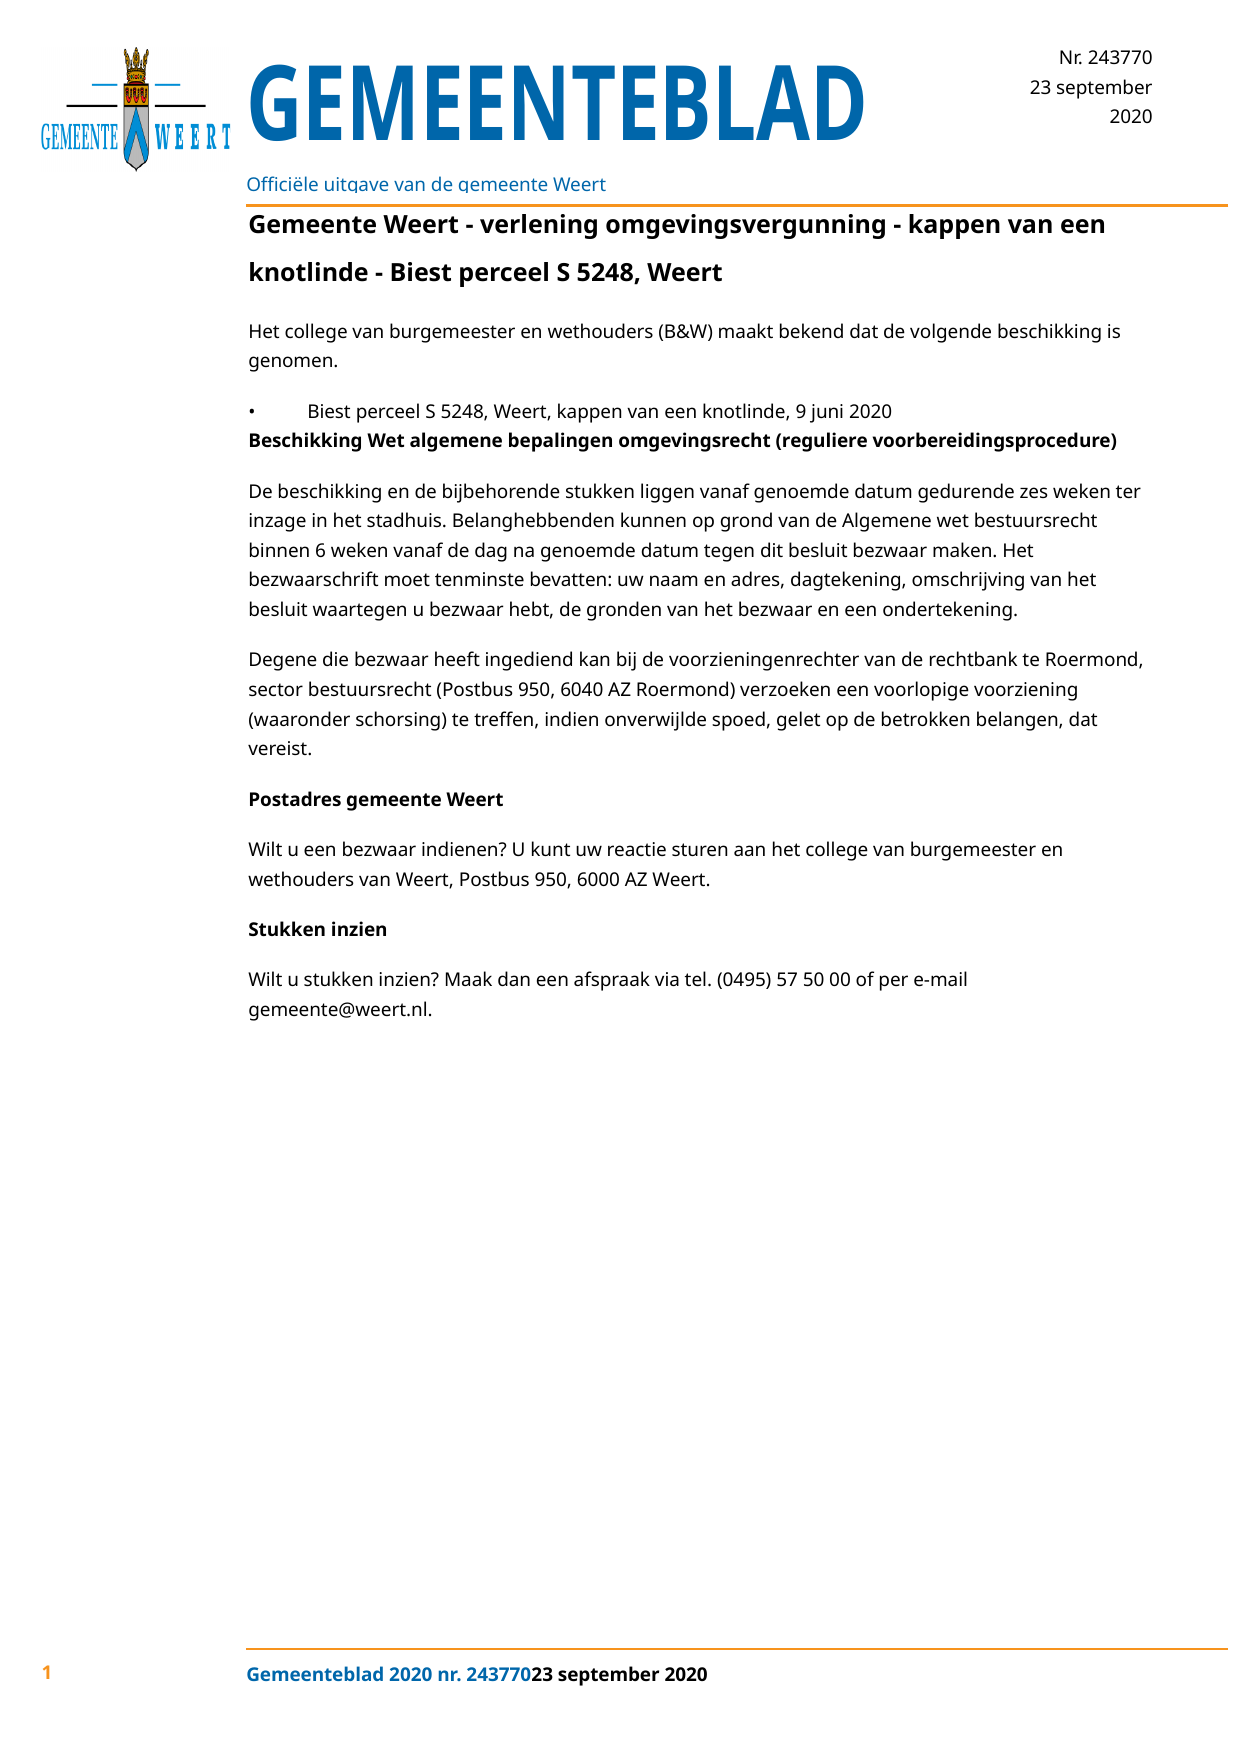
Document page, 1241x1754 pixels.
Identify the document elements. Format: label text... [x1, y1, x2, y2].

text Degene die bezwaar heeft ingediend kan bij de voorzieningenrechter van de rechtbank te Roermond, sector bestuursrecht (Postbus 950, 6040 AZ Roermond) verzoeken een voorlopige voorziening (waaronder schorsing) te treffen, indien onverwijlde spoed, gelet op de betrokken belangen, dat vereist. [248, 647, 1152, 761]
list Biest perceel S 5248, Weert, kappen van een knotlinde, 9 juni 2020 [248, 398, 1152, 424]
text Gemeente Weert - verlening omgevingsvergunning - kappen van een knotlinde - Biest perceel S 5248, Weert [248, 207, 1152, 288]
text Wilt u stukken inzien? Maak dan een afspraak via tel. (0495) 57 50 00 of per e-mail gemeente@weert.nl. [248, 967, 1152, 1022]
text Postadres gemeente Weert [248, 786, 1152, 812]
text Beschikking Wet algemene bepalingen omgevingsrecht (reguliere voorbereidingsprocedure) [248, 427, 1152, 453]
text Wilt u een bezwaar indienen? U kunt uw reactie sturen aan het college van burgemeester en wethouders van Weert, Postbus 950, 6000 AZ Weert. [248, 836, 1152, 892]
text Het college van burgemeester en wethouders (B&W) maakt bekend dat de volgende beschikking is genomen. [248, 318, 1152, 373]
text De beschikking en de bijbehorende stukken liggen vanaf genoemde datum gedurende zes weken ter inzage in het stadhuis. Belanghebbenden kunnen op grond van de Algemene wet bestuursrecht binnen 6 weken vanaf de dag na genoemde datum tegen dit besluit bezwaar maken. Het bezwaarschrift moet tenminste bevatten: uw naam en adres, dagtekening, omschrijving van het besluit waartegen u bezwaar hebt, de gronden van het bezwaar en een ondertekening. [248, 478, 1152, 622]
text Stukken inzien [248, 916, 1152, 942]
picture [41, 47, 231, 172]
